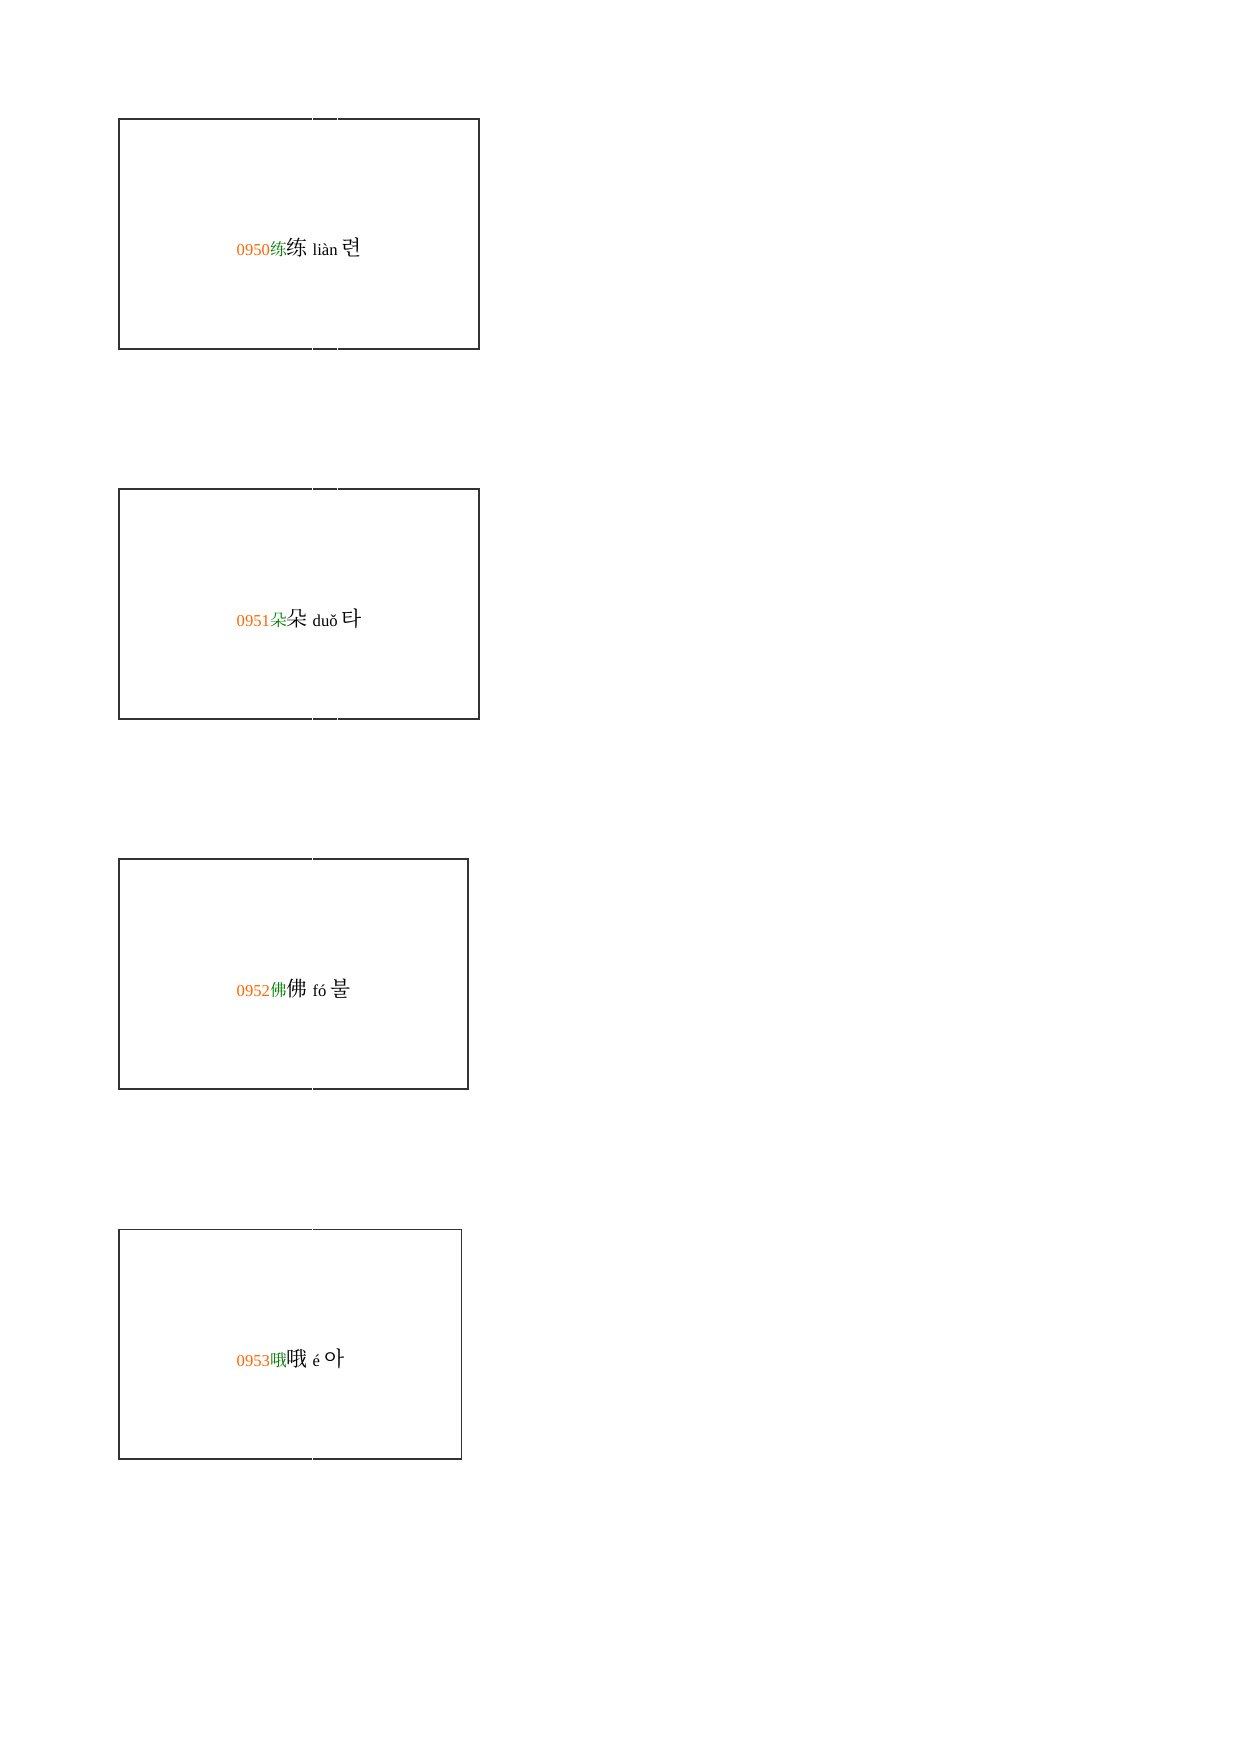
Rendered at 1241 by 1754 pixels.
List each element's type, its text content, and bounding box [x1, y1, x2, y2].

text [462, 1228, 1122, 1460]
text 0952佛佛 fó 불 [120, 859, 467, 1089]
text 0953哦哦 é 아 [120, 1230, 461, 1459]
text [480, 488, 1122, 719]
text [480, 118, 1122, 349]
text 0951朵朵 duǒ 타 [120, 489, 478, 719]
text [469, 858, 1122, 1090]
text 0950练练 liàn 련 [120, 119, 478, 349]
